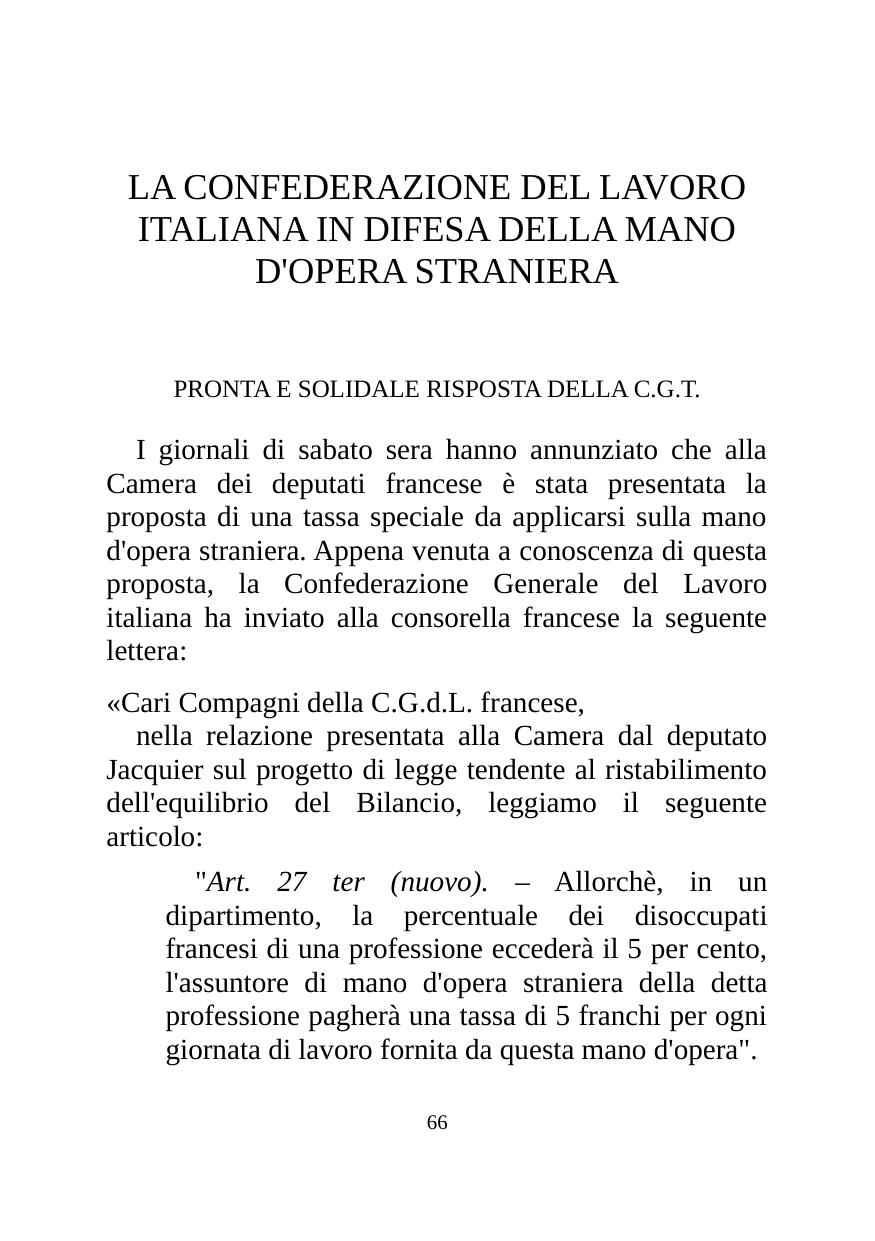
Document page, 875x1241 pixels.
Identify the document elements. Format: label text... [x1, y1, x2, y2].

text nella relazione presentata alla Camera dal deputato Jacquier sul progetto di legge tendente al ristabilimento dell'equilibrio del Bilancio, leggiamo il seguente articolo: [106, 718, 768, 852]
text "Art. 27 ter (nuovo). – Allorchè, in un dipartimento, la percentuale dei disoccupati francesi di una professione eccederà il 5 per cento, l'assuntore di mano d'opera straniera della detta professione pagherà una tassa di 5 franchi per ogni giornata di lavoro fornita da questa mano d'opera". [165, 864, 768, 1065]
text PRONTA E SOLIDALE RISPOSTA DELLA C.G.T. [106, 374, 768, 403]
text «Cari Compagni della C.G.d.L. francese, [106, 685, 768, 718]
text I giornali di sabato sera hanno annunziato che alla Camera dei deputati francese è stata presentata la proposta di una tassa speciale da applicarsi sulla mano d'opera straniera. Appena venuta a conoscenza di questa proposta, la Confederazione Generale del Lavoro italiana ha inviato alla consorella francese la seguente lettera: [106, 432, 768, 667]
subtitle LA CONFEDERAZIONE DEL LAVORO ITALIANA IN DIFESA DELLA MANO D'OPERA STRANIERA [106, 165, 768, 291]
